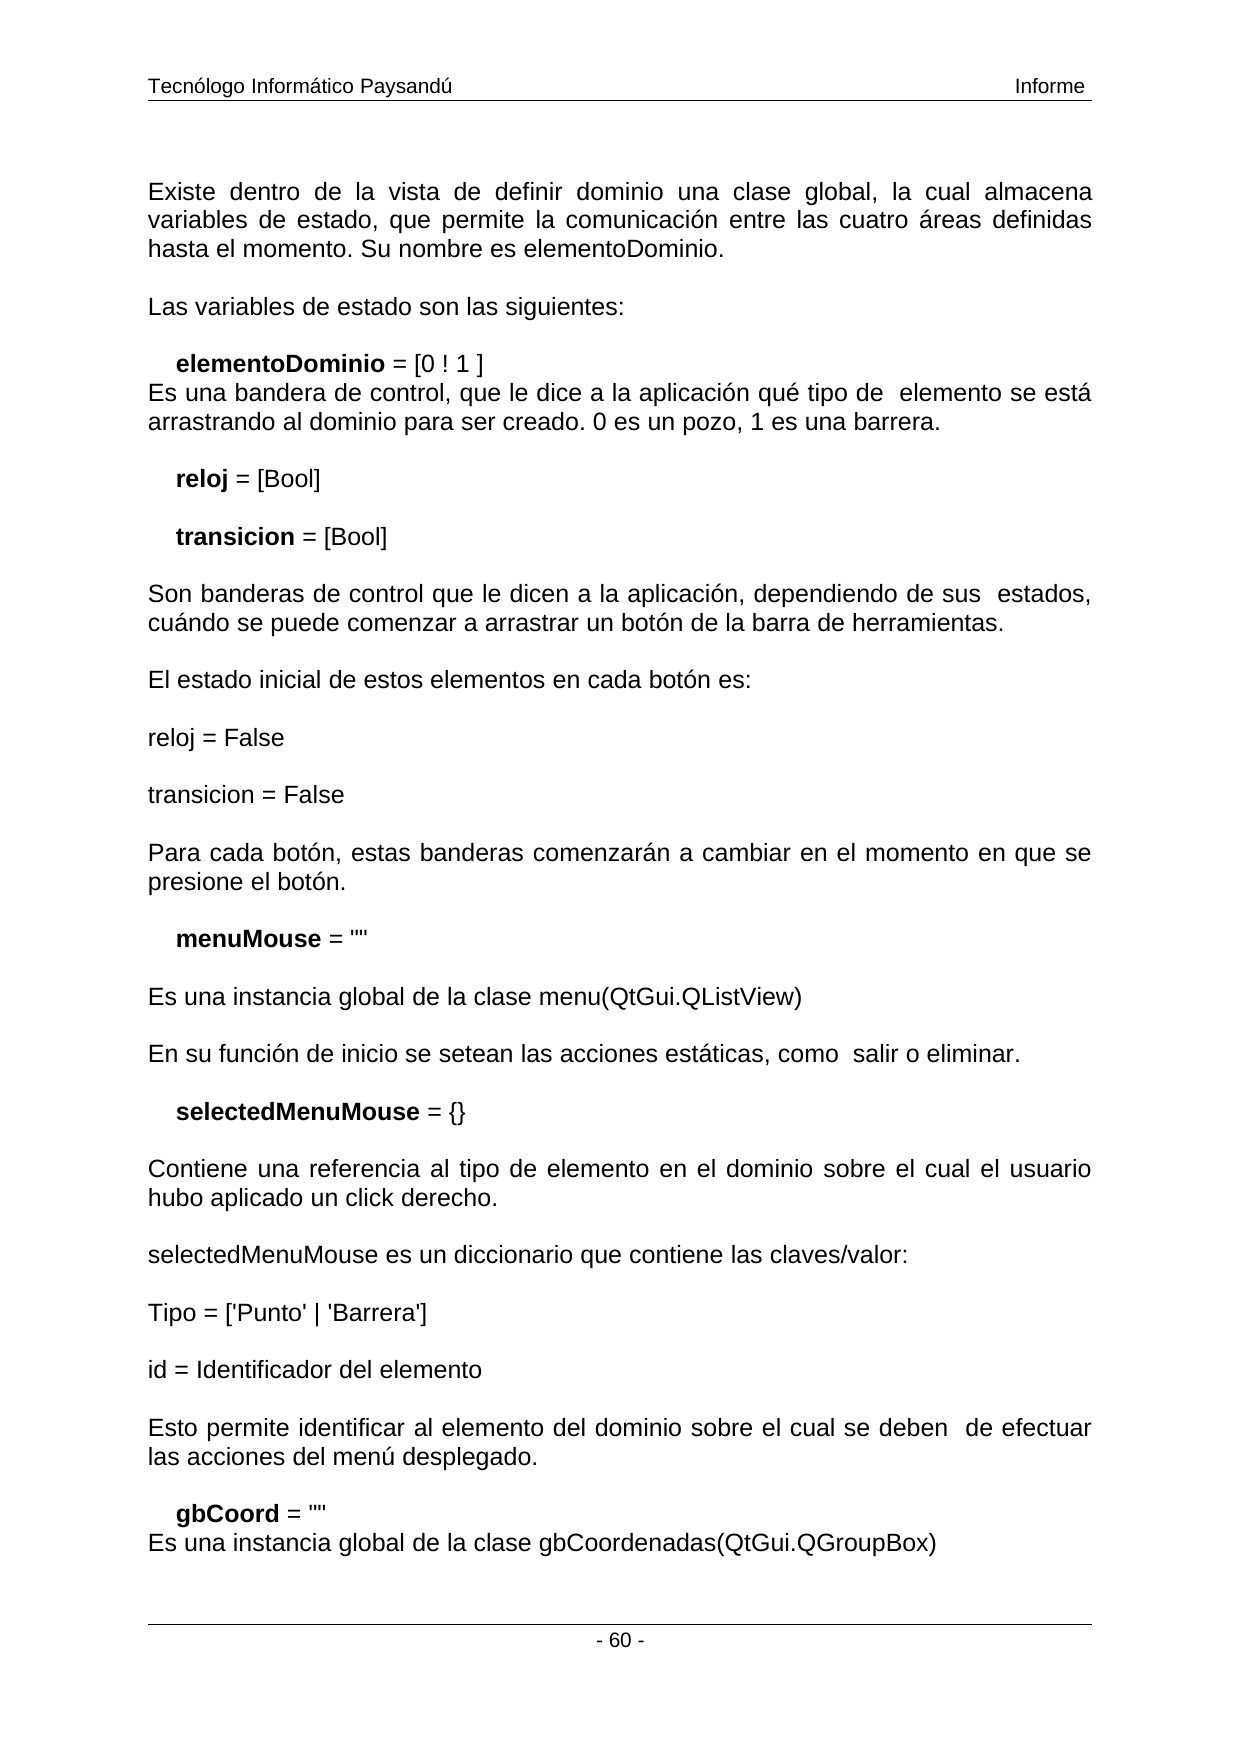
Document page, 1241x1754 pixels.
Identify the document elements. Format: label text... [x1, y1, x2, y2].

text El estado inicial de estos elementos en cada botón es: [148, 665, 1092, 694]
text gbCoord = "" [148, 1499, 1092, 1528]
text En su función de inicio se setean las acciones estáticas, como salir o eliminar. [148, 1039, 1092, 1068]
text transicion = [Bool] [148, 521, 1092, 550]
text Es una instancia global de la clase gbCoordenadas(QtGui.QGroupBox) [148, 1528, 1092, 1556]
text Las variables de estado son las siguientes: [148, 291, 1092, 320]
text Contiene una referencia al tipo de elemento en el dominio sobre el cual el usuario hubo aplicado un click derecho. [148, 1154, 1092, 1211]
text selectedMenuMouse = {} [148, 1096, 1092, 1125]
text menuMouse = "" [148, 924, 1092, 953]
text elementoDominio = [0 ! 1 ] [148, 349, 1092, 378]
text Para cada botón, estas banderas comenzarán a cambiar en el momento en que se presione el botón. [148, 838, 1092, 895]
text Existe dentro de la vista de definir dominio una clase global, la cual almacena variables de estado, que permite la comunicación entre las cuatro áreas definidas hasta el momento. Su nombre es elementoDominio. [148, 176, 1092, 263]
text Tipo = ['Punto' | 'Barrera'] [148, 1298, 1092, 1326]
text transicion = False [148, 780, 1092, 809]
text reloj = [Bool] [148, 464, 1092, 493]
text id = Identificador del elemento [148, 1355, 1092, 1384]
text Es una bandera de control, que le dice a la aplicación qué tipo de elemento se está arrastrando al dominio para ser creado. 0 es un pozo, 1 es una barrera. [148, 378, 1092, 435]
text Son banderas de control que le dicen a la aplicación, dependiendo de sus estados, cuándo se puede comenzar a arrastrar un botón de la barra de herramientas. [148, 579, 1092, 636]
text reloj = False [148, 723, 1092, 751]
text Es una instancia global de la clase menu(QtGui.QListView) [148, 981, 1092, 1010]
text Esto permite identificar al elemento del dominio sobre el cual se deben de efectuar las acciones del menú desplegado. [148, 1413, 1092, 1470]
text selectedMenuMouse es un diccionario que contiene las claves/valor: [148, 1240, 1092, 1269]
